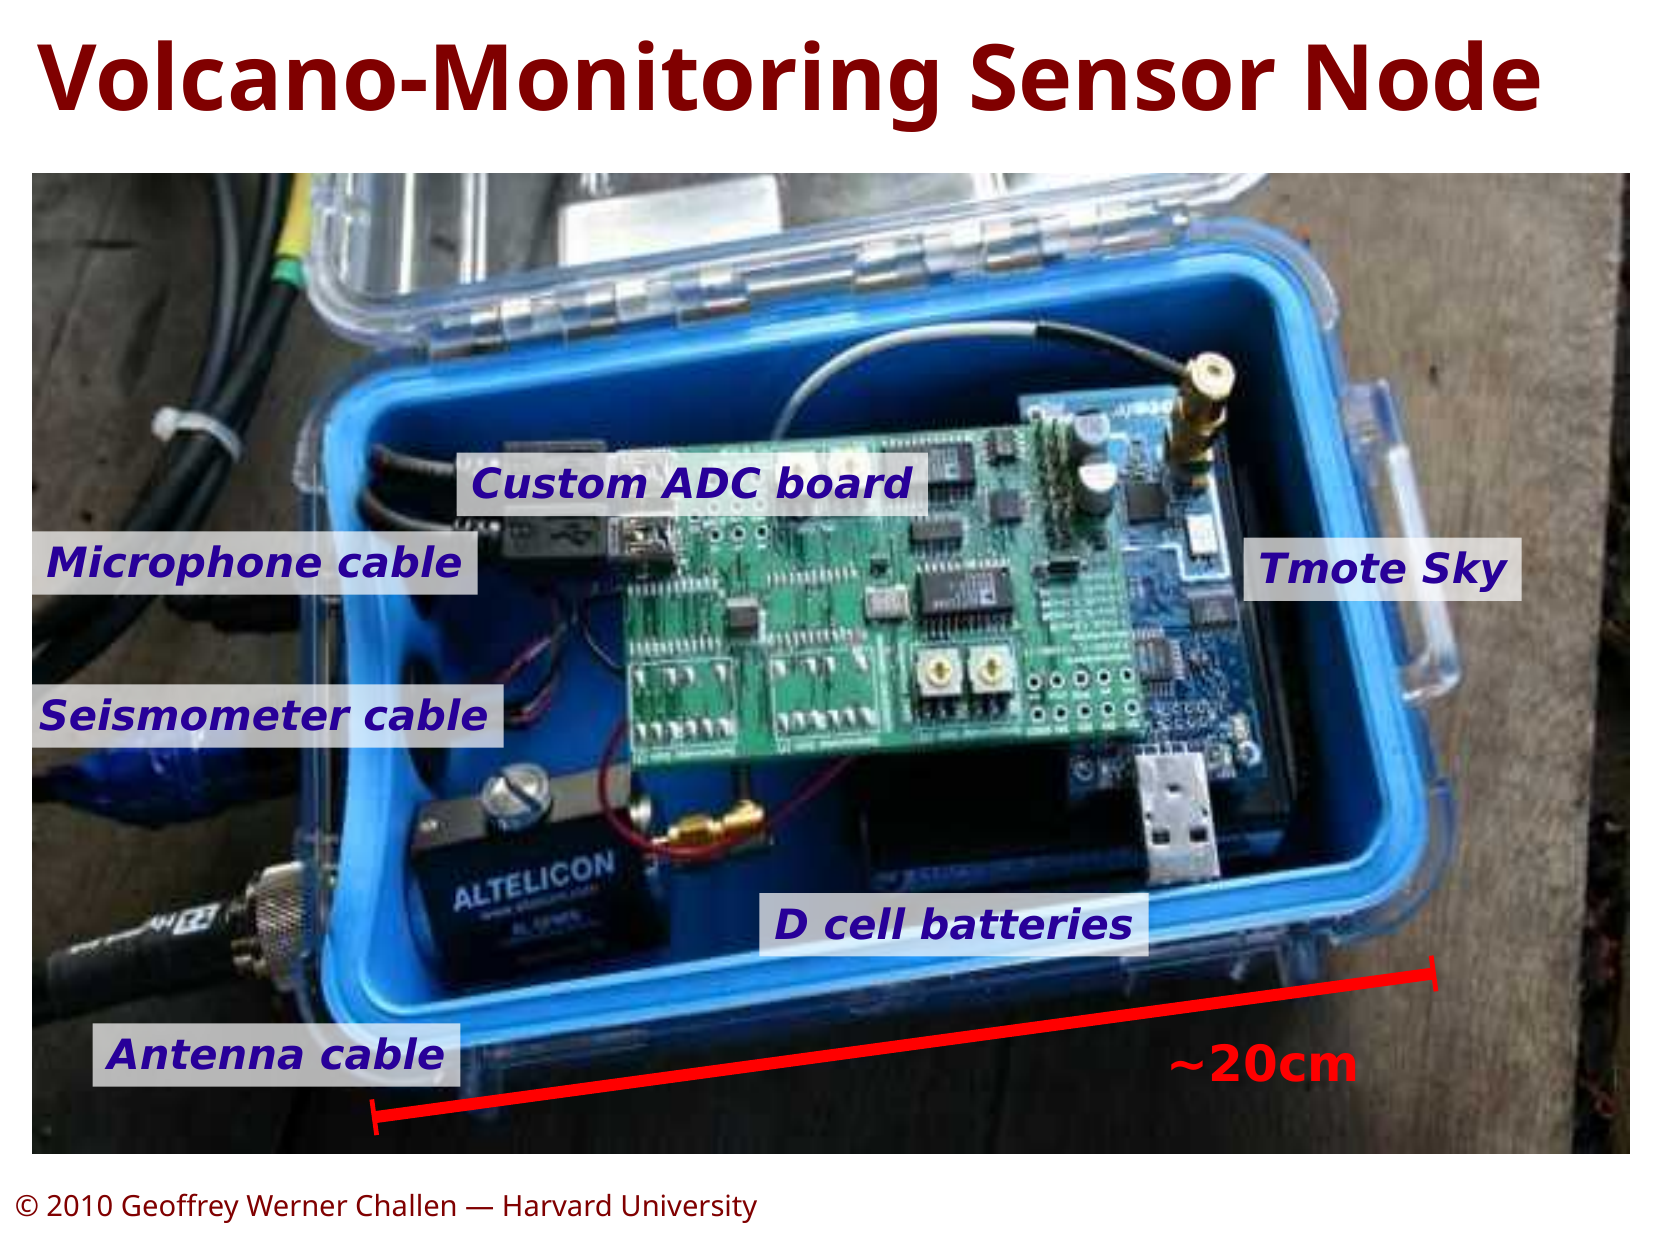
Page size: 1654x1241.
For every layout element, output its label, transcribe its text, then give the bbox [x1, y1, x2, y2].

text_box Microphone cable [32, 531, 478, 595]
text_box Seismometer cable [24, 684, 504, 748]
text_box Antenna cable [92, 1023, 461, 1087]
title Volcano-Monitoring Sensor Node [0, 0, 1654, 151]
text_box Tmote Sky [1243, 537, 1522, 601]
text_box ~20cm [1127, 1027, 1400, 1101]
text_box Custom ADC board [457, 452, 928, 517]
text_box D cell batteries [759, 893, 1149, 957]
picture [32, 173, 1630, 1154]
